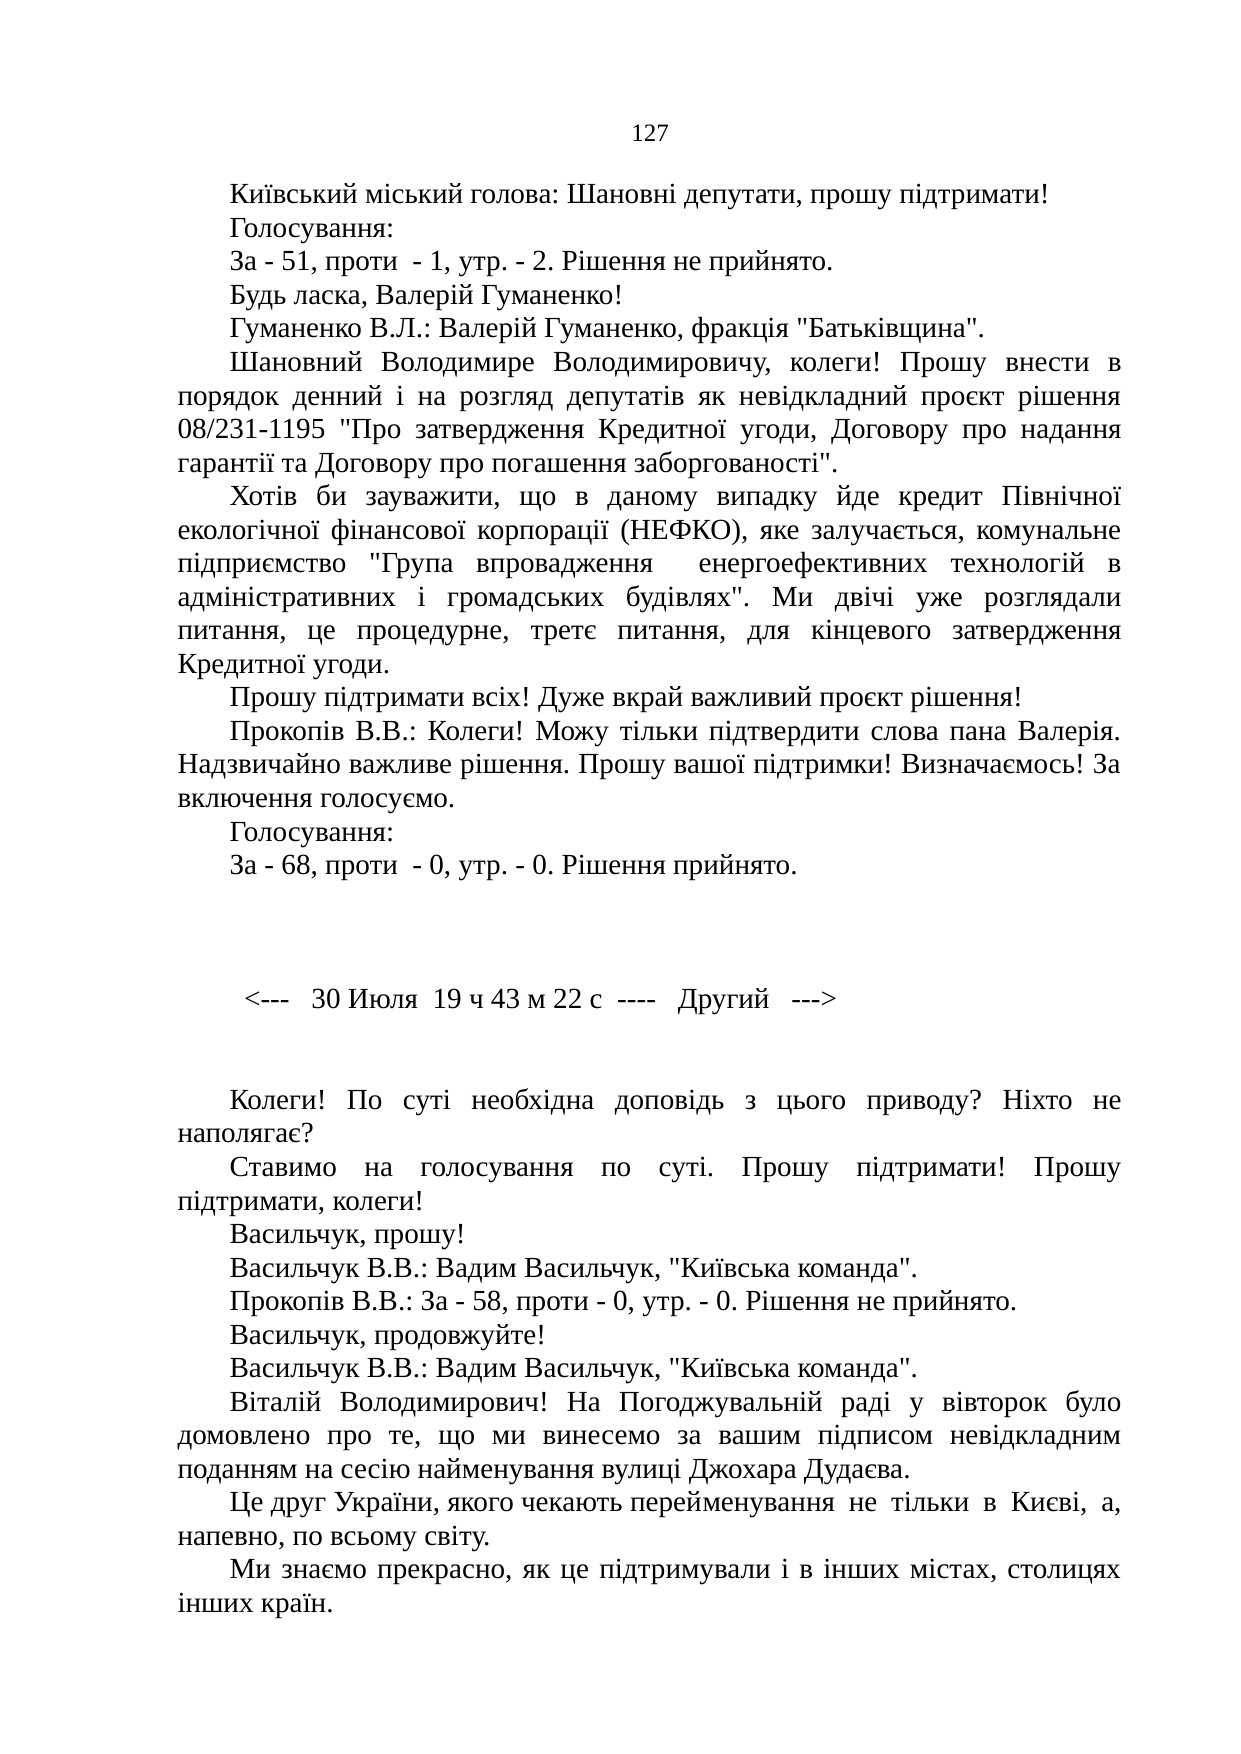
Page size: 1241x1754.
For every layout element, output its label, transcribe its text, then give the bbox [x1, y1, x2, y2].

text Колеги! По суті необхідна доповідь з цього приводу? Ніхто не наполягає? [177, 1082, 1122, 1149]
text Віталій Володимирович! На Погоджувальній раді у вівторок було домовлено про те, що ми винесемо за вашим підписом невідкладним поданням на сесію найменування вулиці Джохара Дудаєва. [177, 1384, 1122, 1484]
text Васильчук В.В.: Вадим Васильчук, "Київська команда". [177, 1350, 1122, 1384]
text Прокопів В.В.: Колеги! Можу тільки підтвердити слова пана Валерія. Надзвичайно важливе рішення. Прошу вашої підтримки! Визначаємось! За включення голосуємо. [177, 713, 1122, 814]
text Шановний Володимире Володимировичу, колеги! Прошу внести в порядок денний і на розгляд депутатів як невідкладний проєкт рішення 08/231-1195 "Про затвердження Кредитної угоди, Договору про надання гарантії та Договору про погашення заборгованості". [177, 344, 1122, 478]
text Васильчук В.В.: Вадим Васильчук, "Київська команда". [177, 1250, 1122, 1283]
text За - 51, проти - 1, утр. - 2. Рішення не прийнято. [177, 243, 1122, 277]
text Київський міський голова: Шановні депутати, прошу підтримати! [177, 176, 1122, 210]
text За - 68, проти - 0, утр. - 0. Рішення прийнято. [177, 847, 1122, 881]
text Васильчук, продовжуйте! [177, 1317, 1122, 1350]
text Ставимо на голосування по суті. Прошу підтримати! Прошу підтримати, колеги! [177, 1149, 1122, 1216]
text Гуманенко В.Л.: Валерій Гуманенко, фракція "Батьківщина". [177, 311, 1122, 344]
text Ми знаємо прекрасно, як це підтримували і в інших містах, столицях інших країн. [177, 1552, 1122, 1619]
text Прокопів В.В.: За - 58, проти - 0, утр. - 0. Рішення не прийнято. [177, 1283, 1122, 1317]
text Прошу підтримати всіх! Дуже вкрай важливий проєкт рішення! [177, 679, 1122, 713]
text Голосування: [177, 814, 1122, 847]
text Це друг України, якого чекають перей менування не тільки в Києві, а, напевно, по всьому світу. [177, 1484, 1122, 1552]
text <--- 30 Июля 19 ч 43 м 22 с ---- Другий ---> [177, 981, 1122, 1015]
text Будь ласка, Валерій Гуманенко! [177, 277, 1122, 311]
text Хотів би зауважити, що в даному випадку йде кредит Північної екологічної фінансової корпорації (НЕФКО), яке залучається, комунальне підприємство "Група впровадження енергоефективних технологій в адміністративних і громадських будівлях". Ми двічі уже розглядали питання, це процедурне, третє питання, для кінцевого затвердження Кредитної угоди. [177, 478, 1122, 679]
text Васильчук, прошу! [177, 1216, 1122, 1250]
text Голосування: [177, 210, 1122, 243]
